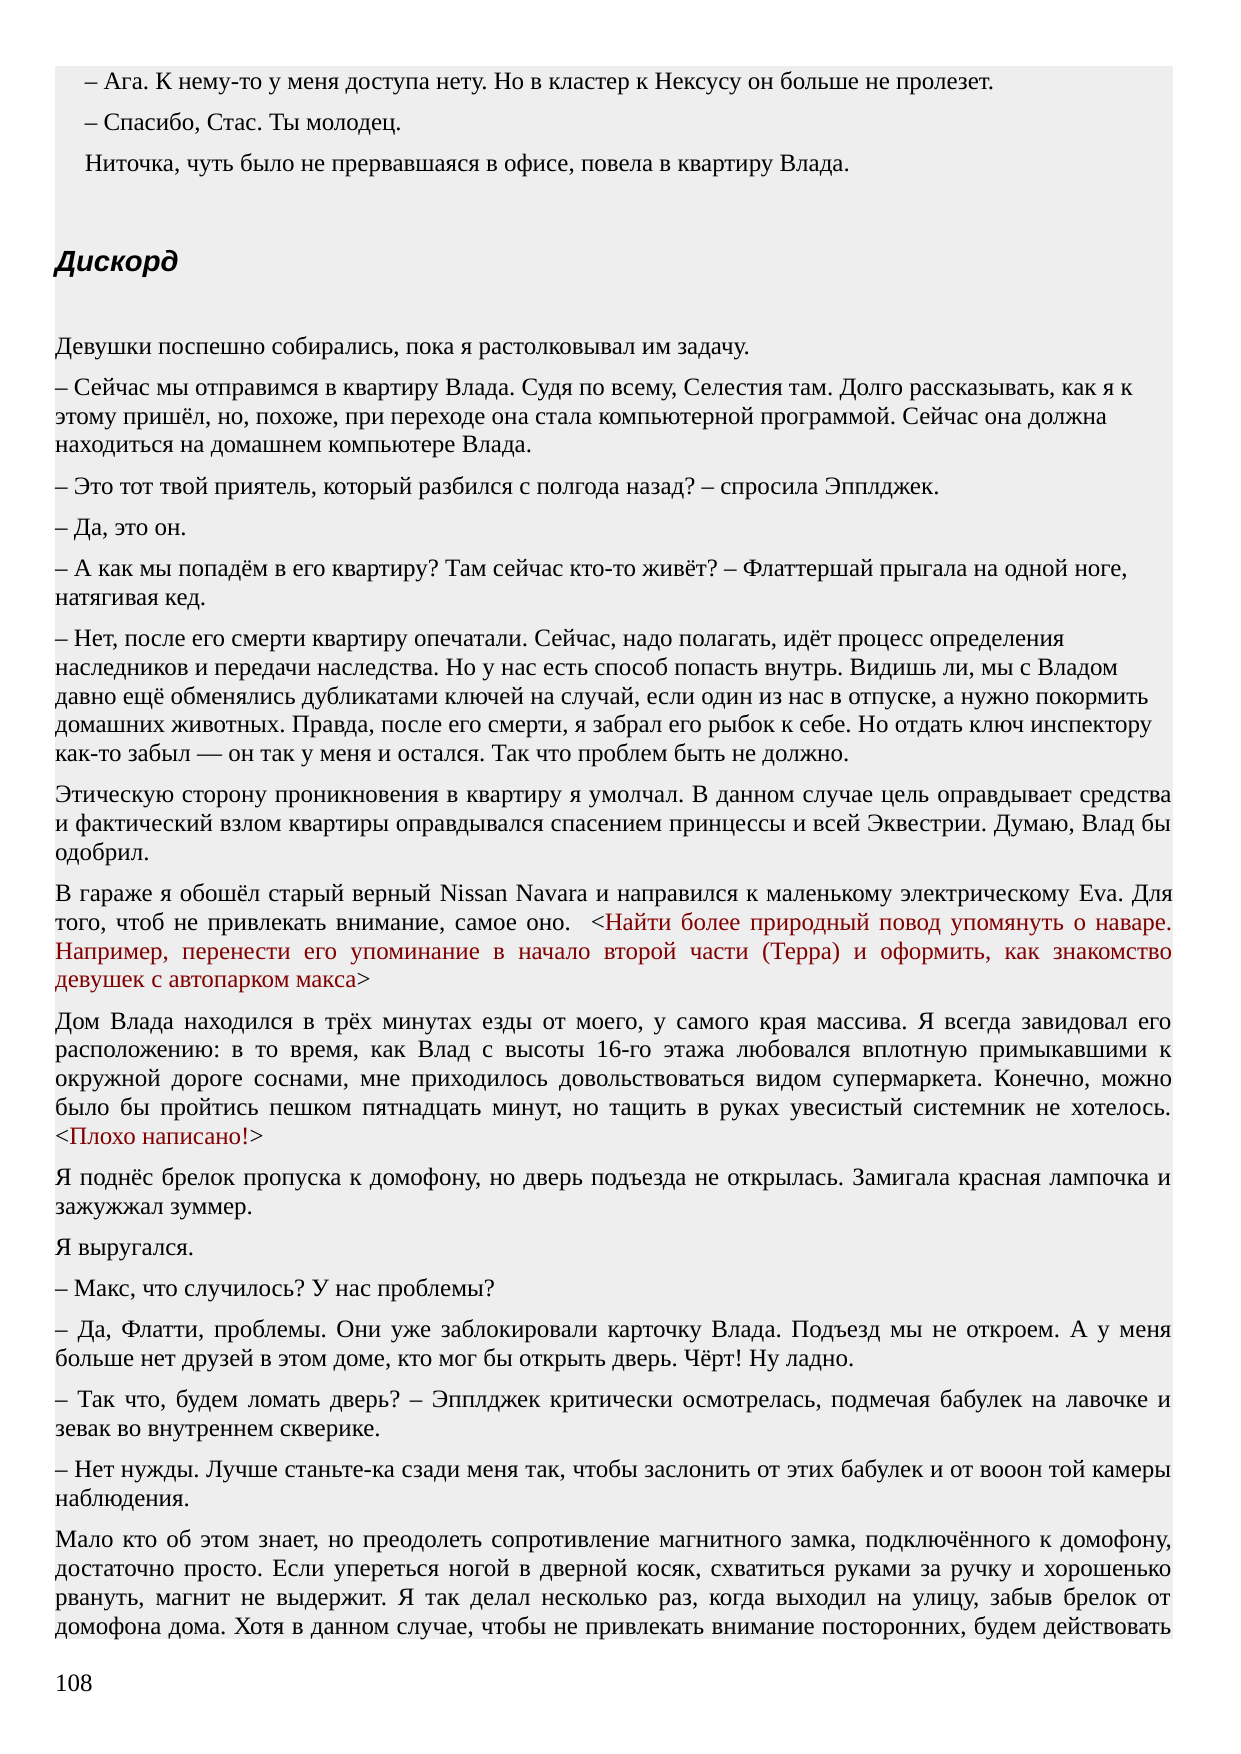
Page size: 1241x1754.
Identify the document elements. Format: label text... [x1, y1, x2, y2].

text – Это тот твой приятель, который разбился с полгода назад? – спросила Эпплджек. [55, 471, 1173, 499]
text Дом Влада находился в трёх минутах езды от моего, у самого края массива. Я всегда завидовал его расположению: в то время, как Влад с высоты 16-го этажа любовался вплотную примыкавшими к окружной дороге соснами, мне приходилось довольствоваться видом супермаркета. Конечно, можно было бы пройтись пешком пятнадцать минут, но тащить в руках увесистый системник не хотелось. <Плохо написано!> [55, 1006, 1173, 1149]
text Ниточка, чуть было не прервавшаяся в офисе, повела в квартиру Влада. [55, 148, 1173, 177]
text – Нет, после его смерти квартиру опечатали. Сейчас, надо полагать, идёт процесс определения наследников и передачи наследства. Но у нас есть способ попасть внутрь. Видишь ли, мы с Владом давно ещё обменялись дубликатами ключей на случай, если один из нас в отпуске, а нужно покормить домашних животных. Правда, после его смерти, я забрал его рыбок к себе. Но отдать ключ инспектору как-то забыл — он так у меня и остался. Так что проблем быть не должно. [55, 623, 1173, 767]
list Мало кто об этом знает, но преодолеть сопротивление магнитного замка, подключённого к домофону, достаточно просто. Если упереться ногой в дверной косяк, схватиться руками за ручку и хорошенько рвануть, магнит не выдержит. Я так делал несколько раз, когда выходил на улицу, забыв брелок от домофона дома. Хотя в данном случае, чтобы не привлекать внимание посторонних, будем действовать [55, 1524, 1173, 1639]
text – Да, это он. [55, 512, 1173, 541]
text – Спасибо, Стас. Ты молодец. [55, 107, 1173, 136]
text Я поднёс брелок пропуска к домофону, но дверь подъезда не открылась. Замигала красная лампочка и зажужжал зуммер. [55, 1162, 1173, 1219]
text – Так что, будем ломать дверь? – Эпплджек критически осмотрелась, подмечая бабулек на лавочке и зевак во внутреннем скверике. [55, 1384, 1173, 1442]
text Я выругался. [55, 1232, 1173, 1261]
text – А как мы попадём в его квартиру? Там сейчас кто-то живёт? – Флаттершай прыгала на одной ноге, натягивая кед. [55, 553, 1173, 611]
text – Макс, что случилось? У нас проблемы? [55, 1273, 1173, 1302]
text Девушки поспешно собирались, пока я растолковывал им задачу. [55, 331, 1173, 359]
text – Сейчас мы отправимся в квартиру Влада. Судя по всему, Селестия там. Долго рассказывать, как я к этому пришёл, но, похоже, при переходе она стала компьютерной программой. Сейчас она должна находиться на домашнем компьютере Влада. [55, 372, 1173, 458]
text В гараже я обошёл старый верный Nissan Navara и направился к маленькому электрическому Eva. Для того, чтоб не привлекать внимание, самое оно. <Найти более природный повод упомянуть о наваре. Например, перенести его упоминание в начало второй части (Терра) и оформить, как знакомство девушек с автопарком макса> [55, 878, 1173, 993]
text – Нет нужды. Лучше станьте-ка сзади меня так, чтобы заслонить от этих бабулек и от вооон той камеры наблюдения. [55, 1454, 1173, 1512]
text – Ага. К нему-то у меня доступа нету. Но в кластер к Нексусу он больше не пролезет. [55, 66, 1173, 95]
text – Да, Флатти, проблемы. Они уже заблокировали карточку Влада. Подъезд мы не откроем. А у меня больше нет друзей в этом доме, кто мог бы открыть дверь. Чёрт! Ну ладно. [55, 1314, 1173, 1372]
subtitle Дискорд [55, 243, 1173, 277]
text Этическую сторону проникновения в квартиру я умолчал. В данном случае цель оправдывает средства и фактический взлом квартиры оправдывался спасением принцессы и всей Эквестрии. Думаю, Влад бы одобрил. [55, 779, 1173, 866]
